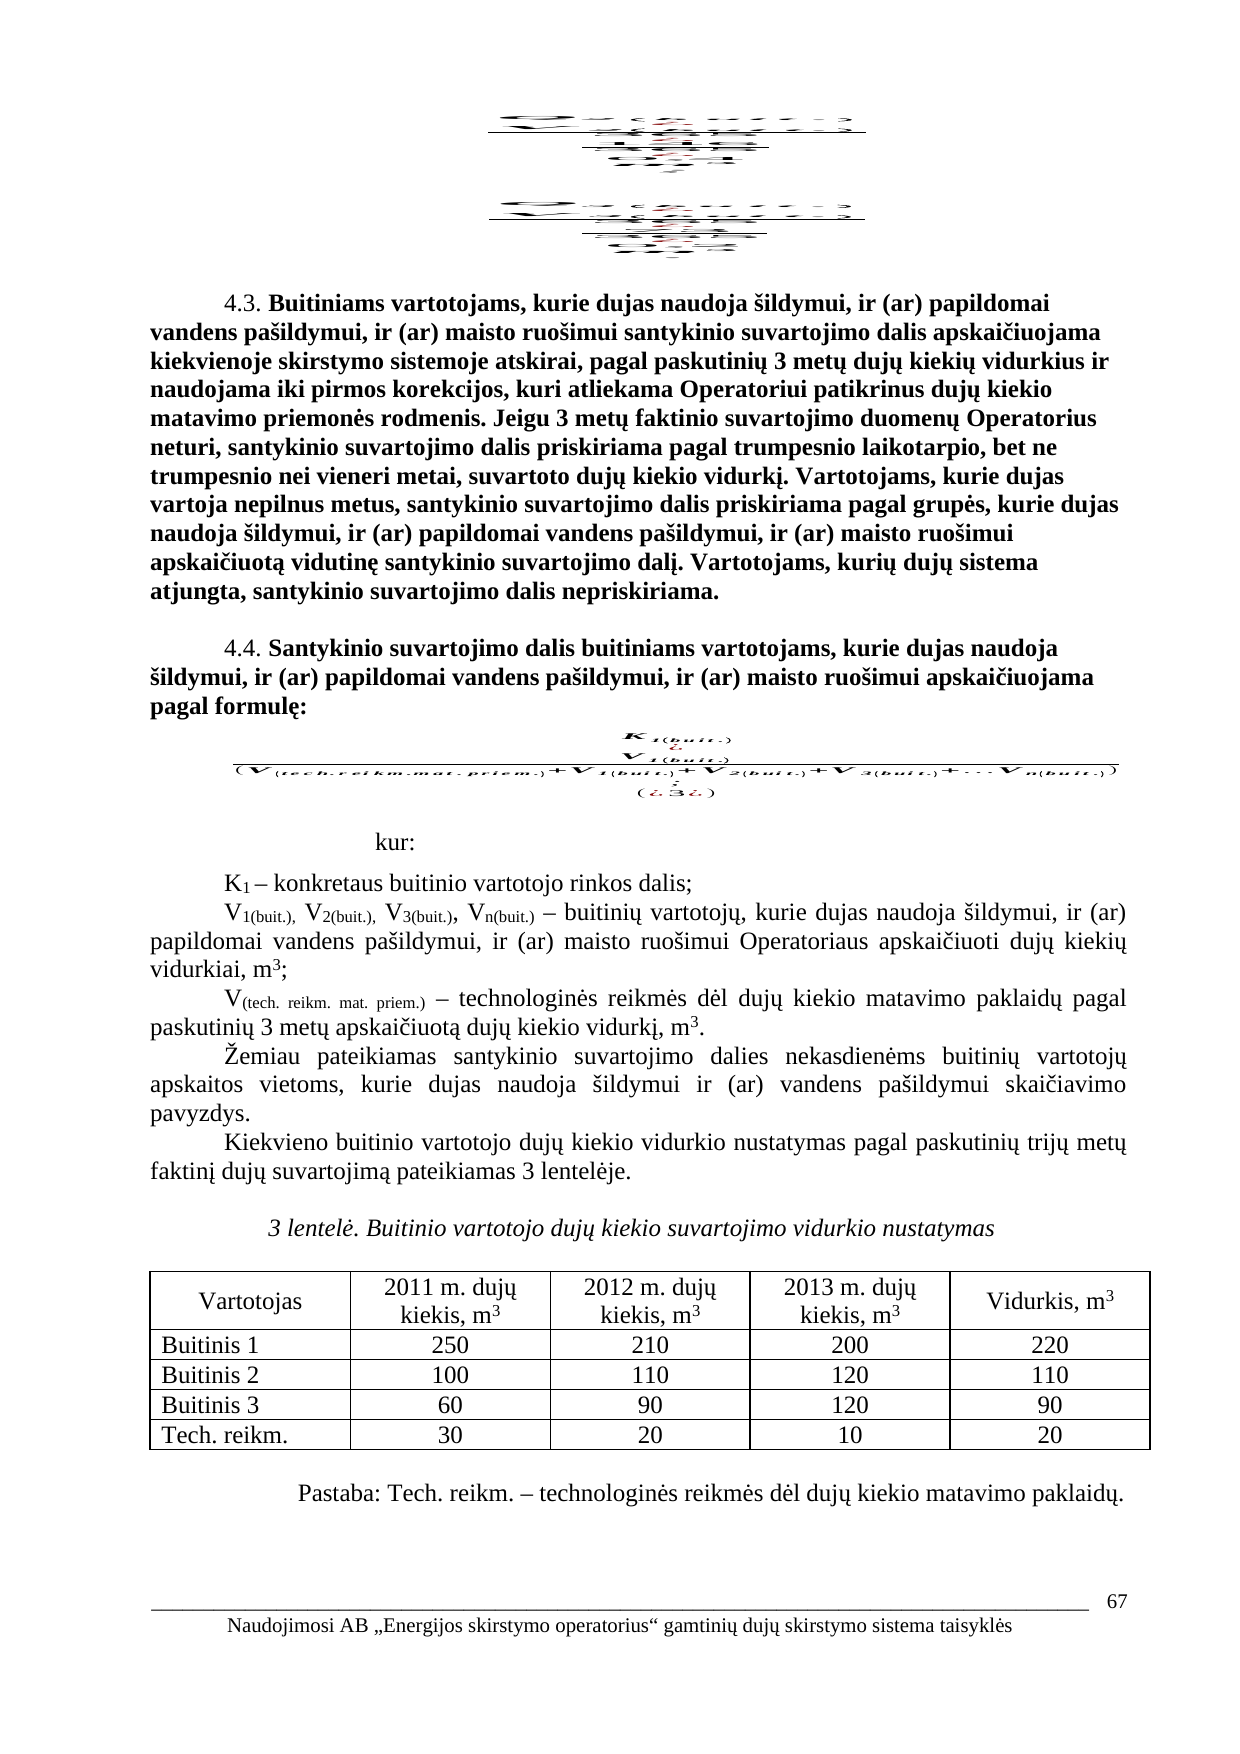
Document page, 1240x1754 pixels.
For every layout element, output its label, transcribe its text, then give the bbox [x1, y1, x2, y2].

table_header Vartotojas [151, 1272, 350, 1329]
table_header 2013 m. dujų kiekis, m3 [751, 1272, 949, 1329]
table_cell 110 [951, 1360, 1149, 1389]
text Žemiau pateikiamas santykinio suvartojimo dalies nekasdienėms buitinių vartotojų apskaitos vietoms, kurie dujas naudoja šildymui ir (ar) vandens pašildymui skaičiavimo pavyzdys. [150, 1041, 1127, 1127]
table_cell Buitinis 2 [151, 1360, 350, 1389]
table_cell 220 [951, 1330, 1149, 1359]
text 4.3. Buitiniams vartotojams, kurie dujas naudoja šildymui, ir (ar) papildomai vandens pašildymui, ir (ar) maisto ruošimui santykinio suvartojimo dalis apskaičiuojama kiekvienoje skirstymo sistemoje atskirai, pagal paskutinių 3 metų dujų kiekių vidurkius ir naudojama iki pirmos korekcijos, kuri atliekama Operatoriui patikrinus dujų kiekio matavimo priemonės rodmenis. Jeigu 3 metų faktinio suvartojimo duomenų Operatorius neturi, santykinio suvartojimo dalis priskiriama pagal trumpesnio laikotarpio, bet ne trumpesnio nei vieneri metai, suvartoto dujų kiekio vidurkį. Vartotojams, kurie dujas vartoja nepilnus metus, santykinio suvartojimo dalis priskiriama pagal grupės, kurie dujas naudoja šildymui, ir (ar) papildomai vandens pašildymui, ir (ar) maisto ruošimui apskaičiuotą vidutinę santykinio suvartojimo dalį. Vartotojams, kurių dujų sistema atjungta, santykinio suvartojimo dalis nepriskiriama. [150, 288, 1127, 604]
table_cell 20 [951, 1420, 1149, 1448]
table_cell 250 [351, 1330, 550, 1359]
table_cell 210 [551, 1330, 749, 1359]
table_cell 90 [951, 1390, 1149, 1419]
table_cell 90 [551, 1390, 749, 1419]
table_cell 20 [551, 1420, 749, 1448]
table_header 2012 m. dujų kiekis, m3 [551, 1272, 749, 1329]
text K1 – konkretaus buitinio vartotojo rinkos dalis; [150, 868, 1127, 897]
table_cell Buitinis 3 [151, 1390, 350, 1419]
table_cell 120 [751, 1390, 949, 1419]
text V1(buit.), V2(buit.), V3(buit.), Vn(buit.) – buitinių vartotojų, kurie dujas naudoja šildymui, ir (ar) papildomai vandens pašildymui, ir (ar) maisto ruošimui Operatoriaus apskaičiuoti dujų kiekių vidurkiai, m3; [150, 897, 1127, 983]
text 4.4. Santykinio suvartojimo dalis buitiniams vartotojams, kurie dujas naudoja šildymui, ir (ar) papildomai vandens pašildymui, ir (ar) maisto ruošimui apskaičiuojama pagal formulę: [150, 633, 1127, 719]
table_cell Buitinis 1 [151, 1330, 350, 1359]
table_cell 60 [351, 1390, 550, 1419]
table_header 2011 m. dujų kiekis, m3 [351, 1272, 550, 1329]
table_cell Tech. reikm. [151, 1420, 350, 1448]
table_header Vidurkis, m3 [951, 1272, 1149, 1329]
text Pastaba: Tech. reikm. – technologinės reikmės dėl dujų kiekio matavimo paklaidų. [150, 1478, 1127, 1507]
text V(tech. reikm. mat. priem.) – technologinės reikmės dėl dujų kiekio matavimo paklaidų pagal paskutinių 3 metų apskaičiuotą dujų kiekio vidurkį, m3. [150, 983, 1127, 1041]
table_cell 100 [351, 1360, 550, 1389]
text Kiekvieno buitinio vartotojo dujų kiekio vidurkio nustatymas pagal paskutinių trijų metų faktinį dujų suvartojimą pateikiamas 3 lentelėje. [150, 1127, 1127, 1184]
table_cell 200 [751, 1330, 949, 1359]
table_cell 30 [351, 1420, 550, 1448]
table_cell 110 [551, 1360, 749, 1389]
text 3 lentelė. Buitinio vartotojo dujų kiekio suvartojimo vidurkio nustatymas [150, 1213, 1127, 1242]
table_cell 10 [751, 1420, 949, 1448]
text kur: [150, 827, 1127, 856]
table_cell 120 [751, 1360, 949, 1389]
